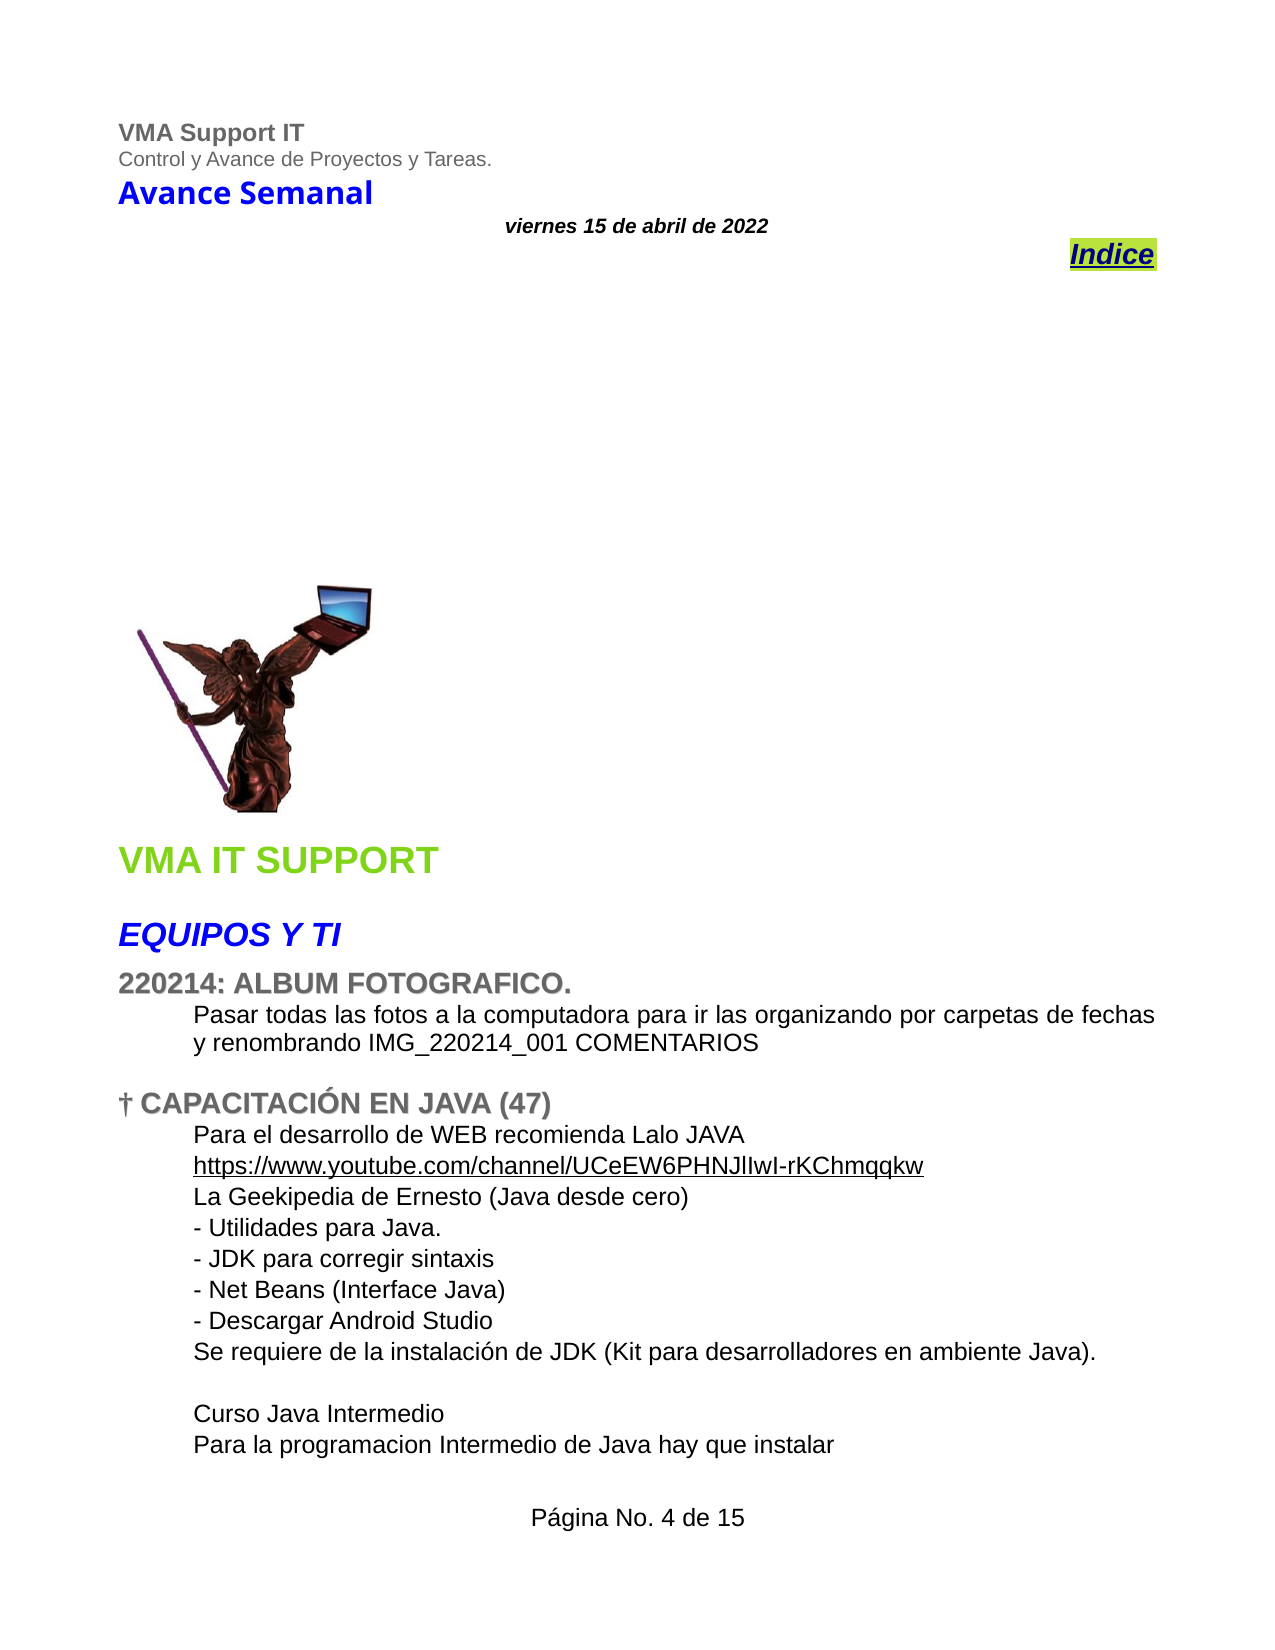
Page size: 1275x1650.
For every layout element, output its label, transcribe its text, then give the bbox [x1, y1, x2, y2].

subtitle 220214: ALBUM FOTOGRAFICO. [118, 966, 1157, 1000]
list - Utilidades para Java. [193, 1213, 1157, 1242]
subtitle VMA it SUPPORT [118, 838, 1157, 881]
list - JDK para corregir sintaxis [193, 1244, 1157, 1273]
subtitle EQUIPOS Y TI [118, 915, 1157, 953]
list - Descargar Android Studio [193, 1306, 1157, 1335]
picture [132, 584, 376, 816]
subtitle † CAPACITACIÓN EN JAVA (47) [118, 1086, 1157, 1120]
list Se requiere de la instalación de JDK (Kit para desarrolladores en ambiente Java). [193, 1337, 1157, 1366]
list La Geekipedia de Ernesto (Java desde cero) [193, 1182, 1157, 1211]
list Para el desarrollo de WEB recomienda Lalo JAVA [193, 1120, 1157, 1148]
list https://www.youtube.com/channel/UCeEW6PHNJlIwI-rKChmqqkw [193, 1151, 1157, 1179]
list Curso Java Intermedio [118, 1399, 1157, 1428]
list - Net Beans (Interface Java) [193, 1275, 1157, 1304]
list Para la programacion Intermedio de Java hay que instalar [118, 1430, 1157, 1459]
text Pasar todas las fotos a la computadora para ir las organizando por carpetas de fechas y renombrando IMG_220214_001 COMENTARIOS [193, 1000, 1157, 1057]
